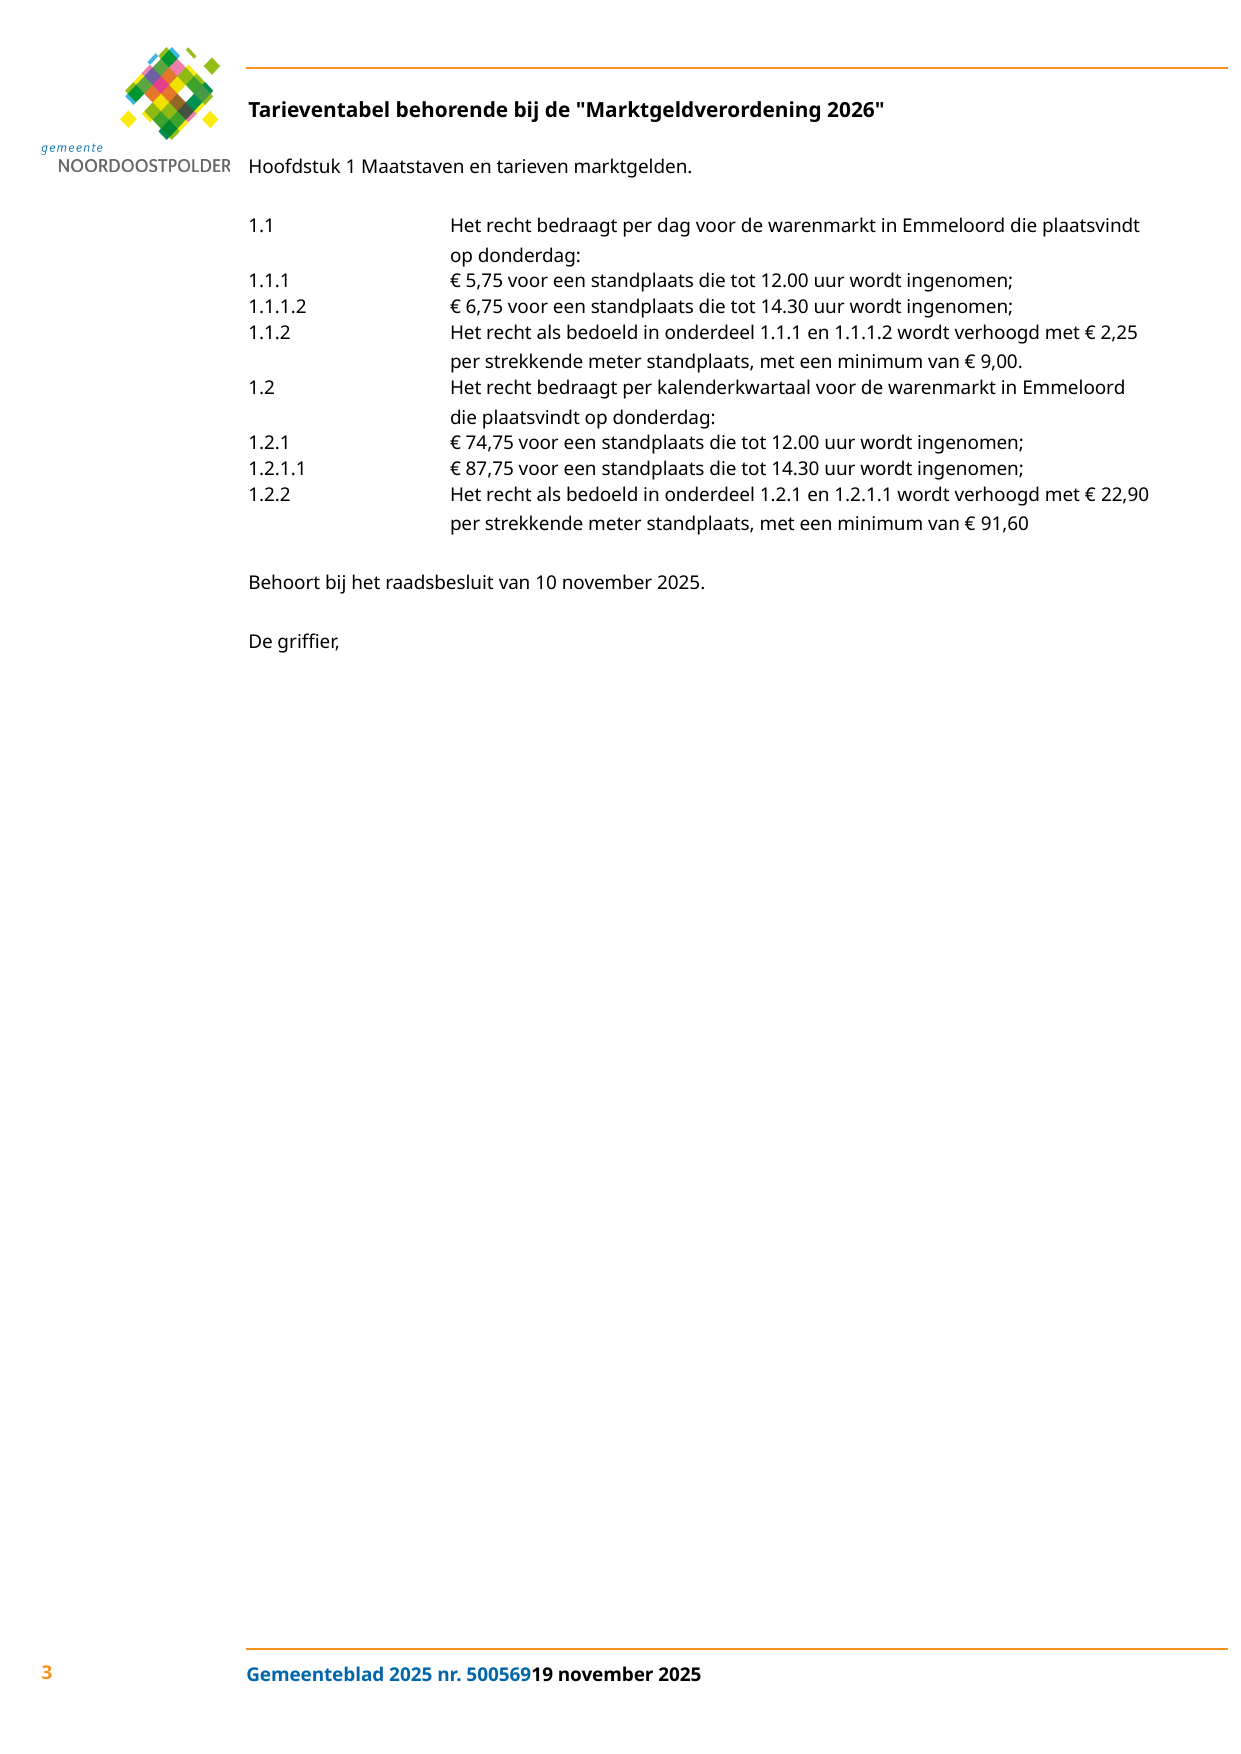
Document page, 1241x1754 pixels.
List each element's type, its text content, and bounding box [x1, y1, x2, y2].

text De griffier, [248, 628, 1152, 654]
text Behoort bij het raadsbesluit van 10 november 2025. [248, 569, 1152, 595]
table_header 1.1 [248, 212, 450, 267]
table_cell Het recht als bedoeld in onderdeel 1.1.1 en 1.1.1.2 wordt verhoogd met € 2,25 per strekkende meter standplaats, met een minimum van € 9,00. [450, 319, 1152, 374]
text Hoofdstuk 1 Maatstaven en tarieven marktgelden. [248, 153, 1152, 179]
table_cell € 74,75 voor een standplaats die tot 12.00 uur wordt ingenomen; [450, 430, 1152, 455]
text Tarieventabel behorende bij de "Marktgeldverordening 2026" [248, 95, 1152, 123]
table_cell 1.2.1 [248, 430, 450, 455]
table_cell Het recht als bedoeld in onderdeel 1.2.1 en 1.2.1.1 wordt verhoogd met € 22,90 per strekkende meter standplaats, met een minimum van € 91,60 [450, 481, 1152, 536]
table_header Het recht bedraagt per dag voor de warenmarkt in Emmeloord die plaatsvindt op donderdag: [450, 212, 1152, 267]
table_cell € 5,75 voor een standplaats die tot 12.00 uur wordt ingenomen; [450, 268, 1152, 293]
table_cell 1.1.1 [248, 268, 450, 293]
table_cell Het recht bedraagt per kalenderkwartaal voor de warenmarkt in Emmeloord die plaatsvindt op donderdag: [450, 374, 1152, 429]
table_cell 1.2.2 [248, 481, 450, 536]
picture [41, 47, 231, 172]
table_cell 1.1.2 [248, 319, 450, 374]
table_cell 1.1.1.2 [248, 293, 450, 319]
table_cell 1.2 [248, 374, 450, 429]
table_cell 1.2.1.1 [248, 455, 450, 481]
table_cell € 6,75 voor een standplaats die tot 14.30 uur wordt ingenomen; [450, 293, 1152, 319]
table_cell € 87,75 voor een standplaats die tot 14.30 uur wordt ingenomen; [450, 455, 1152, 481]
